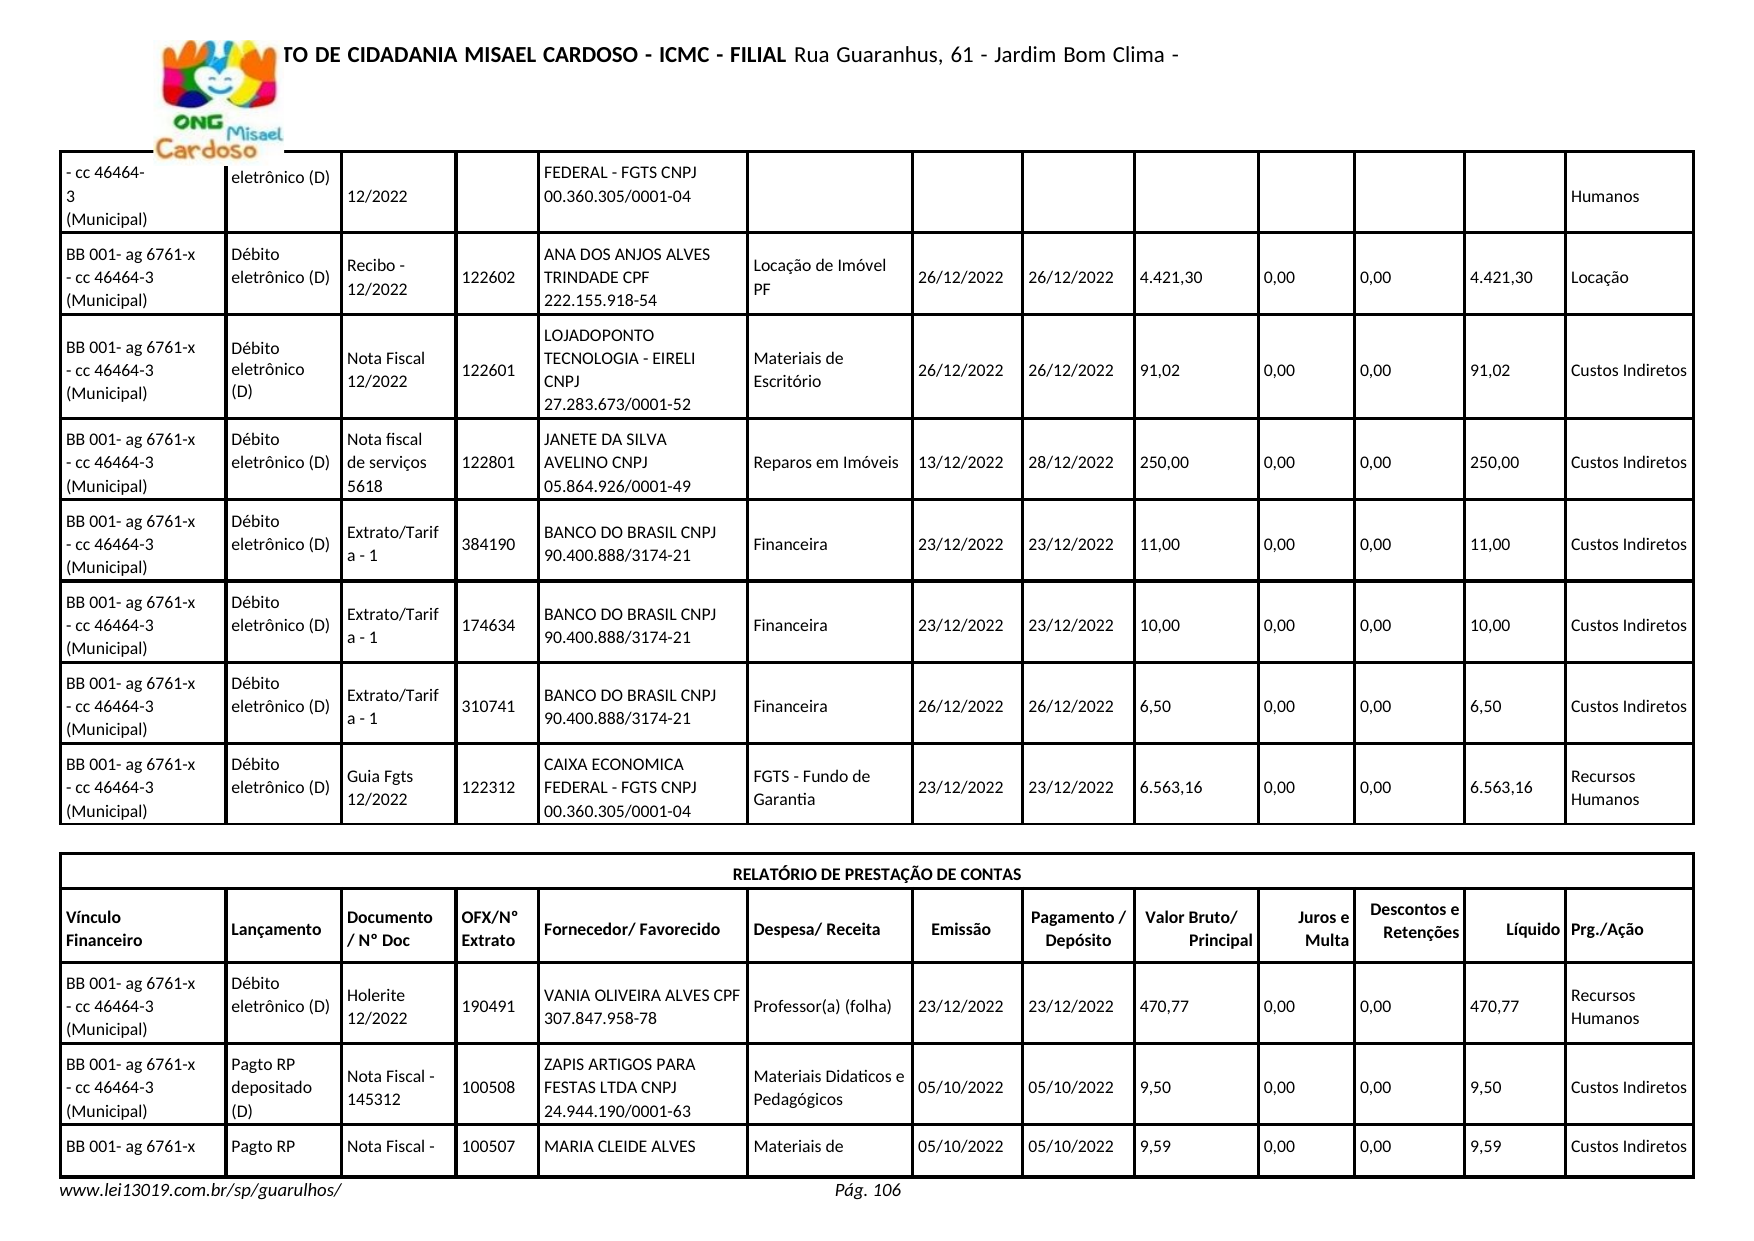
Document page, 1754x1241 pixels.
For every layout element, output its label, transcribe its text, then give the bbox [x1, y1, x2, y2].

table_cell [1136, 153, 1257, 231]
table_cell Custos Indiretos [1567, 583, 1692, 661]
table_cell Valor Bruto/ Principal [1136, 890, 1257, 961]
table_cell 26/12/2022 [1024, 316, 1133, 417]
table_cell [1356, 153, 1463, 231]
table_cell 26/12/2022 [914, 316, 1021, 417]
table_cell ZAPIS ARTIGOS PARA FESTAS LTDA CNPJ 24.944.190/0001-63 [540, 1045, 746, 1123]
table_cell 100507 [458, 1126, 537, 1175]
table_cell 6.563,16 [1466, 745, 1564, 823]
table_cell 122601 [458, 316, 537, 417]
table_cell BB 001- ag 6761-x - cc 46464-3 (Municipal) [62, 234, 224, 312]
table_cell 0,00 [1356, 420, 1463, 498]
table_cell [1024, 153, 1133, 231]
table_cell 26/12/2022 [914, 664, 1021, 742]
table_cell Débito eletrônico (D) [228, 964, 340, 1042]
table_cell Débito eletrônico (D) [228, 234, 340, 312]
table_cell 0,00 [1260, 964, 1353, 1042]
table_cell Financeira [749, 501, 911, 579]
table_cell 0,00 [1260, 664, 1353, 742]
table_cell 0,00 [1260, 1126, 1353, 1175]
table_cell 9,50 [1136, 1045, 1257, 1123]
table_cell 122602 [458, 234, 537, 312]
table_cell 310741 [458, 664, 537, 742]
table_cell CAIXA ECONOMICA FEDERAL - FGTS CNPJ 00.360.305/0001-04 [540, 745, 746, 823]
table_cell FGTS - Fundo de Garantia [749, 745, 911, 823]
table_cell Custos Indiretos [1567, 1126, 1692, 1175]
table_cell BB 001- ag 6761-x - cc 46464-3 (Municipal) [62, 316, 224, 417]
table_cell Materiais de [749, 1126, 911, 1175]
table_cell 23/12/2022 [1024, 501, 1133, 579]
table_cell Fornecedor/ Favorecido [540, 890, 746, 961]
table_cell 0,00 [1260, 234, 1353, 312]
table_cell 11,00 [1466, 501, 1564, 579]
table_cell 190491 [458, 964, 537, 1042]
table_cell 0,00 [1260, 420, 1353, 498]
table_cell BANCO DO BRASIL CNPJ 90.400.888/3174-21 [540, 501, 746, 579]
table_cell ANA DOS ANJOS ALVES TRINDADE CPF 222.155.918-54 [540, 234, 746, 312]
table_cell 6,50 [1466, 664, 1564, 742]
table_cell 05/10/2022 [914, 1045, 1021, 1123]
table_cell Descontos e Retenções [1356, 890, 1463, 961]
table_cell 91,02 [1136, 316, 1257, 417]
table_cell eletrônico (D) [228, 153, 340, 231]
table_cell 05/10/2022 [1024, 1126, 1133, 1175]
table_cell Professor(a) (folha) [749, 964, 911, 1042]
table_cell 4.421,30 [1466, 234, 1564, 312]
table_cell Financeira [749, 664, 911, 742]
table_cell 10,00 [1466, 583, 1564, 661]
table_cell BANCO DO BRASIL CNPJ 90.400.888/3174-21 [540, 583, 746, 661]
table_cell Locação de Imóvel PF [749, 234, 911, 312]
table_cell 23/12/2022 [1024, 583, 1133, 661]
table_cell 23/12/2022 [914, 583, 1021, 661]
table_cell 100508 [458, 1045, 537, 1123]
table_cell 0,00 [1260, 501, 1353, 579]
table_cell Custos Indiretos [1567, 420, 1692, 498]
table_cell 0,00 [1260, 583, 1353, 661]
table_cell Humanos [1567, 153, 1692, 231]
table_cell Pagamento / Depósito [1024, 890, 1133, 961]
table_cell Lançamento [228, 890, 340, 961]
table_cell 28/12/2022 [1024, 420, 1133, 498]
table_cell Débito eletrônico (D) [228, 664, 340, 742]
table_cell Reparos em Imóveis [749, 420, 911, 498]
table_cell Débito eletrônico (D) [228, 420, 340, 498]
table_cell FEDERAL - FGTS CNPJ 00.360.305/0001-04 [540, 153, 746, 231]
table_cell 05/10/2022 [914, 1126, 1021, 1175]
table_cell 0,00 [1260, 745, 1353, 823]
table_cell 470,77 [1136, 964, 1257, 1042]
table_cell Nota Fiscal [343, 1126, 454, 1175]
table_cell Emissão [914, 890, 1021, 961]
table_cell Débito eletrônico (D) [228, 583, 340, 661]
table_cell 23/12/2022 [914, 745, 1021, 823]
table_cell 250,00 [1466, 420, 1564, 498]
table_cell OFX/Nº Extrato [458, 890, 537, 961]
table_cell BB 001- ag 6761-x - cc 46464-3 (Municipal) [62, 420, 224, 498]
table_cell Custos Indiretos [1567, 664, 1692, 742]
table_cell Extrato/Tarif a - 1 [343, 501, 454, 579]
table_cell Materiais Didaticos e Pedagógicos [749, 1045, 911, 1123]
table_cell Débito eletrônico (D) [228, 316, 340, 417]
table_cell Pagto RP depositado (D) [228, 1045, 340, 1123]
table_cell MARIA CLEIDE ALVES [540, 1126, 746, 1175]
table_cell Recursos Humanos [1567, 745, 1692, 823]
table_cell BB 001- ag 6761-x [62, 1126, 224, 1175]
table_cell LOJADOPONTO TECNOLOGIA - EIRELI CNPJ 27.283.673/0001-52 [540, 316, 746, 417]
table_cell 26/12/2022 [1024, 664, 1133, 742]
table_cell Guia Fgts 12/2022 [343, 745, 454, 823]
table_cell 174634 [458, 583, 537, 661]
table_cell 26/12/2022 [1024, 234, 1133, 312]
table_cell BB 001- ag 6761-x - cc 46464-3 (Municipal) [62, 664, 224, 742]
table_cell 26/12/2022 [914, 234, 1021, 312]
table_cell Materiais de Escritório [749, 316, 911, 417]
table_cell 250,00 [1136, 420, 1257, 498]
table_cell Financeira [749, 583, 911, 661]
table_cell JANETE DA SILVA AVELINO CNPJ 05.864.926/0001-49 [540, 420, 746, 498]
table_cell 470,77 [1466, 964, 1564, 1042]
table_cell 13/12/2022 [914, 420, 1021, 498]
table_cell Recibo - 12/2022 [343, 234, 454, 312]
table_cell Custos Indiretos [1567, 501, 1692, 579]
table_cell Recursos Humanos [1567, 964, 1692, 1042]
table_cell 6.563,16 [1136, 745, 1257, 823]
table_cell [1466, 153, 1564, 231]
table_cell Despesa/ Receita [749, 890, 911, 961]
table_cell 0,00 [1356, 664, 1463, 742]
table_cell 4.421,30 [1136, 234, 1257, 312]
table_cell VANIA OLIVEIRA ALVES CPF 307.847.958-78 [540, 964, 746, 1042]
table_cell Juros e Multa [1260, 890, 1353, 961]
table_cell Vínculo Financeiro [62, 890, 224, 961]
table_cell Nota Fiscal - 145312 [343, 1045, 454, 1123]
table_cell BB 001- ag 6761-x - cc 46464-3 (Municipal) [62, 1045, 224, 1123]
table_cell [458, 153, 537, 231]
table_cell 9,50 [1466, 1045, 1564, 1123]
table_cell 0,00 [1356, 583, 1463, 661]
table_cell 0,00 [1356, 1126, 1463, 1175]
table_cell 122312 [458, 745, 537, 823]
table_cell 9,59 [1136, 1126, 1257, 1175]
table_cell 11,00 [1136, 501, 1257, 579]
table_cell 122801 [458, 420, 537, 498]
table_cell Nota fiscal de serviços 5618 [343, 420, 454, 498]
table_cell BB 001- ag 6761-x - cc 46464-3 (Municipal) [62, 745, 224, 823]
table_cell Documento / Nº Doc [343, 890, 454, 961]
table_cell Prg./Ação [1567, 890, 1692, 961]
table_cell 23/12/2022 [1024, 964, 1133, 1042]
table_cell 9,59 [1466, 1126, 1564, 1175]
table_cell Extrato/Tarif a - 1 [343, 664, 454, 742]
table_cell 0,00 [1356, 1045, 1463, 1123]
table_cell 23/12/2022 [914, 501, 1021, 579]
table_cell Locação [1567, 234, 1692, 312]
table_cell 6,50 [1136, 664, 1257, 742]
table_cell 91,02 [1466, 316, 1564, 417]
table_header RELATÓRIO DE PRESTAÇÃO DE CONTAS [62, 855, 1692, 887]
table_cell 0,00 [1260, 316, 1353, 417]
table_cell 0,00 [1356, 316, 1463, 417]
table_cell Débito eletrônico (D) [228, 745, 340, 823]
table_cell Débito eletrônico (D) [228, 501, 340, 579]
table_cell - cc 46464-3 (Municipal) [62, 153, 224, 231]
table_cell Extrato/Tarif a - 1 [343, 583, 454, 661]
table_cell 0,00 [1356, 234, 1463, 312]
table_cell [914, 153, 1021, 231]
table_cell Nota Fiscal 12/2022 [343, 316, 454, 417]
table_cell 23/12/2022 [914, 964, 1021, 1042]
table_cell 05/10/2022 [1024, 1045, 1133, 1123]
table_cell Custos Indiretos [1567, 316, 1692, 417]
table_cell Líquido [1466, 890, 1564, 961]
table_cell [749, 153, 911, 231]
table_cell BB 001- ag 6761-x - cc 46464-3 (Municipal) [62, 583, 224, 661]
table_cell 0,00 [1356, 745, 1463, 823]
table_cell 0,00 [1260, 1045, 1353, 1123]
table_cell BB 001- ag 6761-x - cc 46464-3 (Municipal) [62, 964, 224, 1042]
table_cell BANCO DO BRASIL CNPJ 90.400.888/3174-21 [540, 664, 746, 742]
table_cell 10,00 [1136, 583, 1257, 661]
table_cell 23/12/2022 [1024, 745, 1133, 823]
table_cell BB 001- ag 6761-x - cc 46464-3 (Municipal) [62, 501, 224, 579]
table_cell 0,00 [1356, 501, 1463, 579]
table_cell Custos Indiretos [1567, 1045, 1692, 1123]
table_cell Pagto RP [228, 1126, 340, 1175]
table_cell 0,00 [1356, 964, 1463, 1042]
table_cell Holerite 12/2022 [343, 964, 454, 1042]
table_cell 12/2022 [343, 153, 454, 231]
table_cell [1260, 153, 1353, 231]
table_cell 384190 [458, 501, 537, 579]
